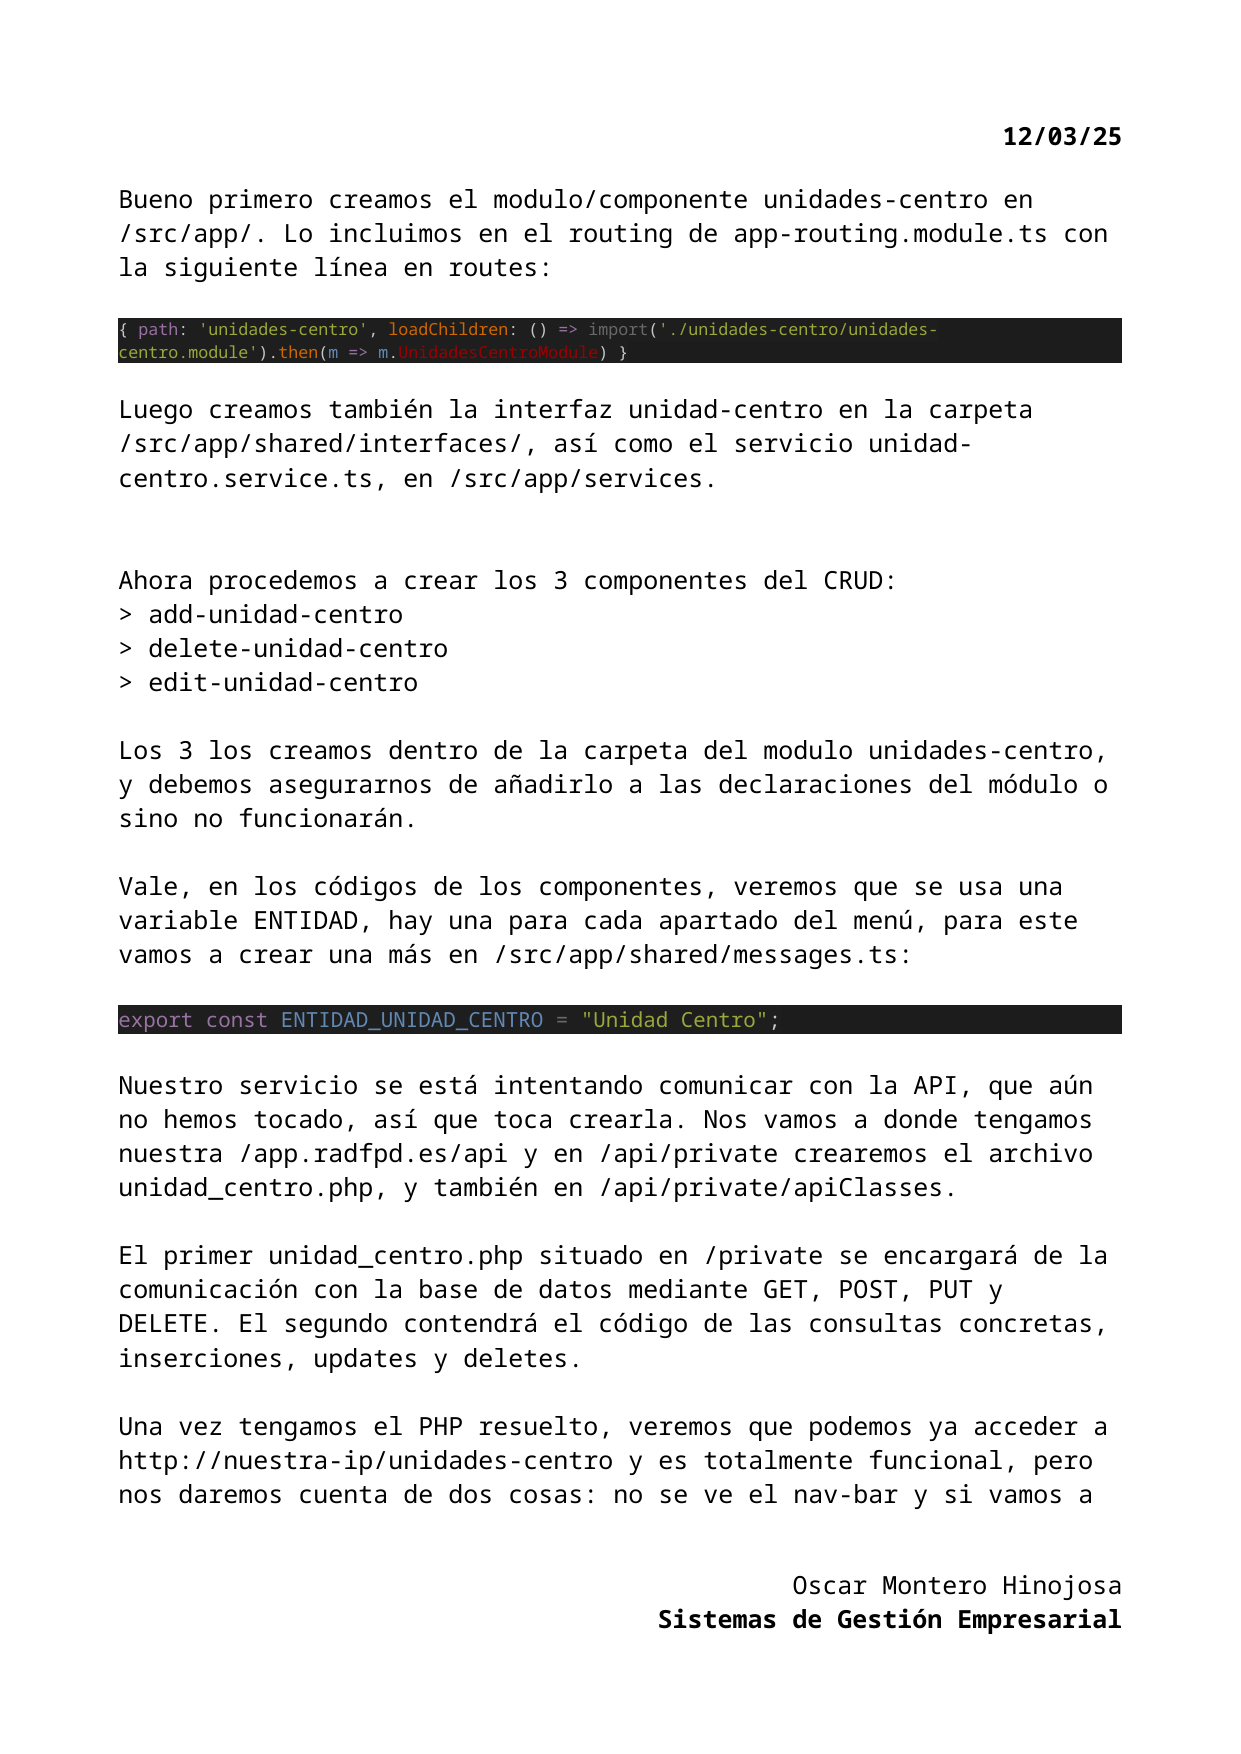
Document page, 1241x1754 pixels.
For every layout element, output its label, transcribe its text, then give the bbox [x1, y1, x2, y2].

text Luego creamos también la interfaz unidad-centro en la carpeta /src/app/shared/interfaces/, así como el servicio unidad-centro.service.ts, en /src/app/services. [118, 392, 1122, 494]
text El primer unidad_centro.php situado en /private se encargará de la comunicación con la base de datos mediante GET, POST, PUT y DELETE. El segundo contendrá el código de las consultas concretas, inserciones, updates y deletes. [118, 1238, 1122, 1374]
text Bueno primero creamos el modulo/componente unidades-centro en /src/app/. Lo incluimos en el routing de app-routing.module.ts con la siguiente línea en routes: [118, 182, 1122, 284]
text > delete-unidad-centro [118, 631, 1122, 664]
text export const ENTIDAD_UNIDAD_CENTRO = "Unidad Centro"; [118, 1005, 1122, 1034]
text > edit-unidad-centro [118, 664, 1122, 699]
text Ahora procedemos a crear los 3 componentes del CRUD: [118, 562, 1122, 596]
text { path: 'unidades-centro', loadChildren: () => import('./unidades-centro/unidades-centro.module').then(m => m.UnidadesCentroModule) } [118, 318, 1122, 363]
text Los 3 los creamos dentro de la carpeta del modulo unidades-centro, y debemos asegurarnos de añadirlo a las declaraciones del módulo o sino no funcionarán. [118, 733, 1122, 835]
text > add-unidad-centro [118, 596, 1122, 631]
text Nuestro servicio se está intentando comunicar con la API, que aún no hemos tocado, así que toca crearla. Nos vamos a donde tengamos nuestra /app.radfpd.es/api y en /api/private crearemos el archivo unidad_centro.php, y también en /api/private/apiClasses. [118, 1068, 1122, 1204]
text Vale, en los códigos de los componentes, veremos que se usa una variable ENTIDAD, hay una para cada apartado del menú, para este vamos a crear una más en /src/app/shared/messages.ts: [118, 869, 1122, 971]
text Una vez tengamos el PHP resuelto, veremos que podemos ya acceder a http://nuestra-ip/unidades-centro y es totalmente funcional, pero nos daremos cuenta de dos cosas: no se ve el nav-bar y si vamos a [118, 1408, 1122, 1511]
